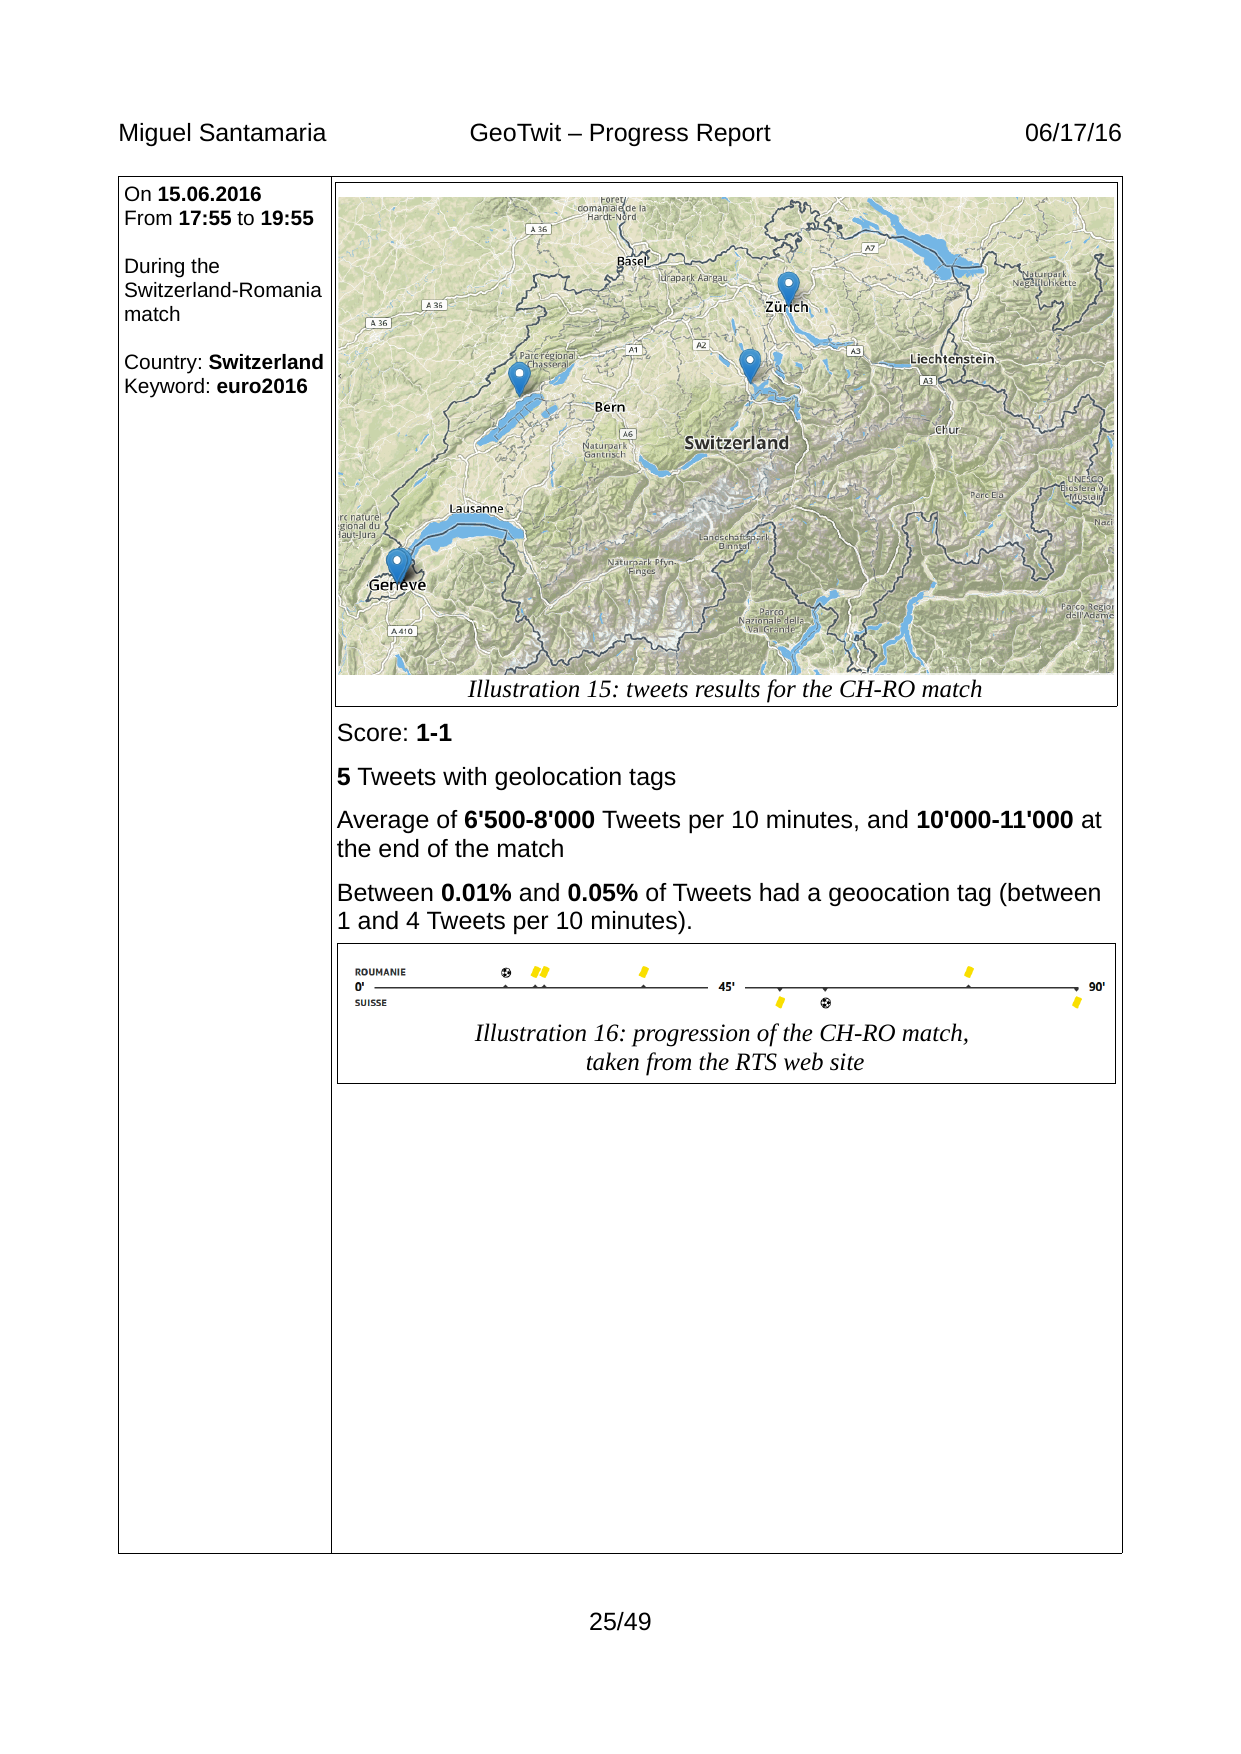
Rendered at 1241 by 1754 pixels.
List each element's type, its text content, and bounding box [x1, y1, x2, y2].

table_cell On 15.06.2016 From 17:55 to 19:55 During the Switzerland-Romania match Country: Switzerland Keyword: euro2016 [119, 177, 331, 1552]
picture [338, 197, 1115, 675]
table_cell Score: 1-1 5 Tweets with geolocation tags Average of 6'500-8'000 Tweets per 10 minutes, and 10'000-11'000 at the end of the match Between 0.01% and 0.05% of Tweets had a geoocation tag (between 1 and 4 Tweets per 10 minutes). [332, 177, 1122, 1552]
picture [343, 958, 1110, 1019]
